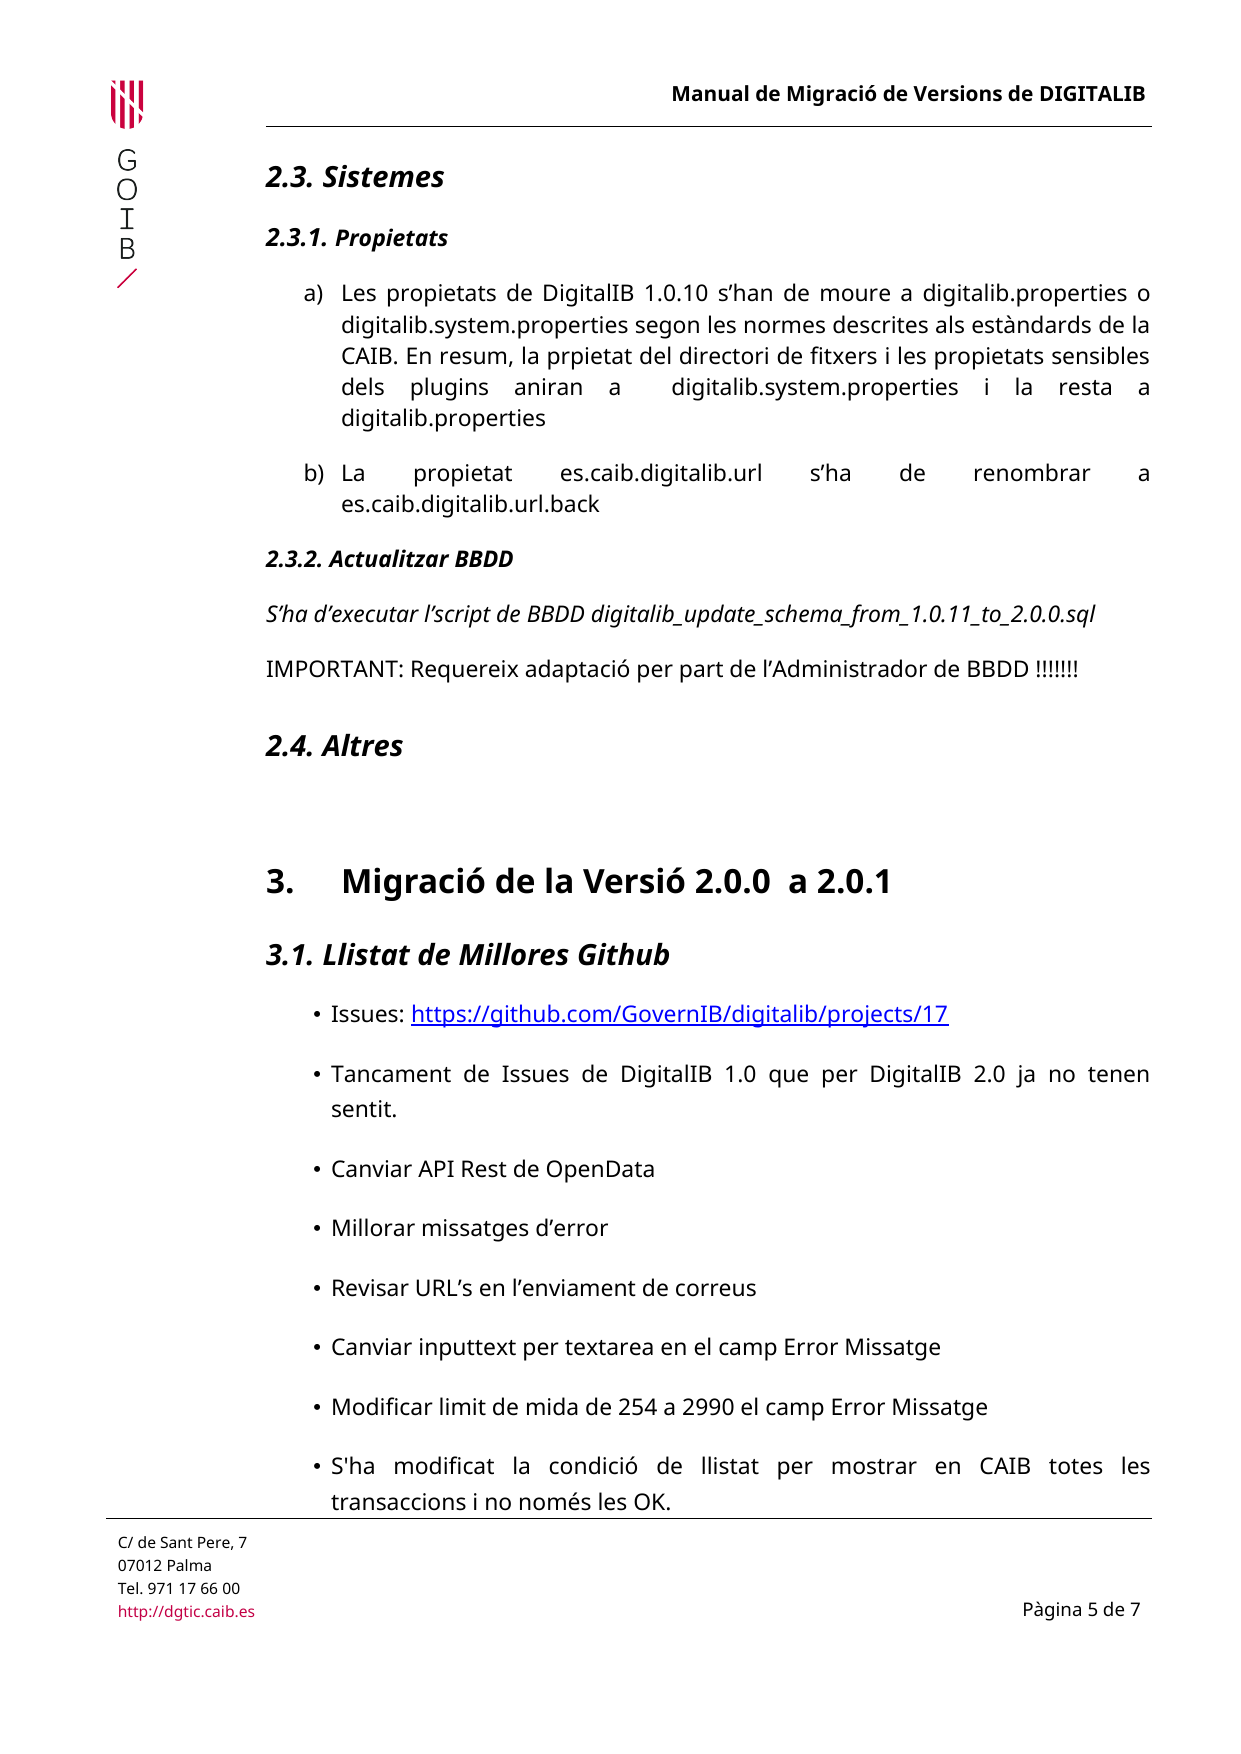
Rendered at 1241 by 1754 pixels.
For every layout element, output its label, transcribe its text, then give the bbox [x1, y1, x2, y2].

picture [82, 57, 172, 319]
subtitle Propietats [266, 220, 1152, 254]
list La propietat es.caib.digitalib.url s’ha de renombrar a es.caib.digitalib.url.back [303, 457, 1152, 519]
subtitle Migració de la Versió 2.0.0 a 2.0.1 [266, 857, 1152, 903]
list Millorar missatges d’error [313, 1212, 1152, 1244]
subtitle S’ha d’executar l’script de BBDD digitalib_update_schema_from_1.0.11_to_2.0.0.sql [266, 598, 1152, 629]
list Revisar URL’s en l’enviament de correus [313, 1272, 1152, 1303]
subtitle Actualitzar BBDD [266, 543, 1152, 574]
subtitle Altres [266, 725, 1152, 765]
list Modificar limit de mida de 254 a 2990 el camp Error Missatge [313, 1391, 1152, 1422]
list Canviar inputtext per textarea en el camp Error Missatge [313, 1331, 1152, 1363]
list Canviar API Rest de OpenData [313, 1153, 1152, 1184]
subtitle Llistat de Millores Github [266, 934, 1152, 974]
list Tancament de Issues de DigitalIB 1.0 que per DigitalIB 2.0 ja no tenen sentit. [313, 1057, 1152, 1125]
list S'ha modificat la condició de llistat per mostrar en CAIB totes les transaccions i no només les OK. [313, 1450, 1152, 1517]
list Les propietats de DigitalIB 1.0.10 s’han de moure a digitalib.properties o digitalib.system.properties segon les normes descrites als estàndards de la CAIB. En resum, la prpietat del directori de fitxers i les propietats sensibles dels plugins aniran a digitalib.system.properties i la resta a digitalib.properties [303, 277, 1152, 433]
subtitle Sistemes [266, 156, 1152, 196]
text IMPORTANT: Requereix adaptació per part de l’Administrador de BBDD !!!!!!! [266, 653, 1152, 684]
list Issues: https://github.com/GovernIB/digitalib/projects/17 [313, 998, 1152, 1029]
